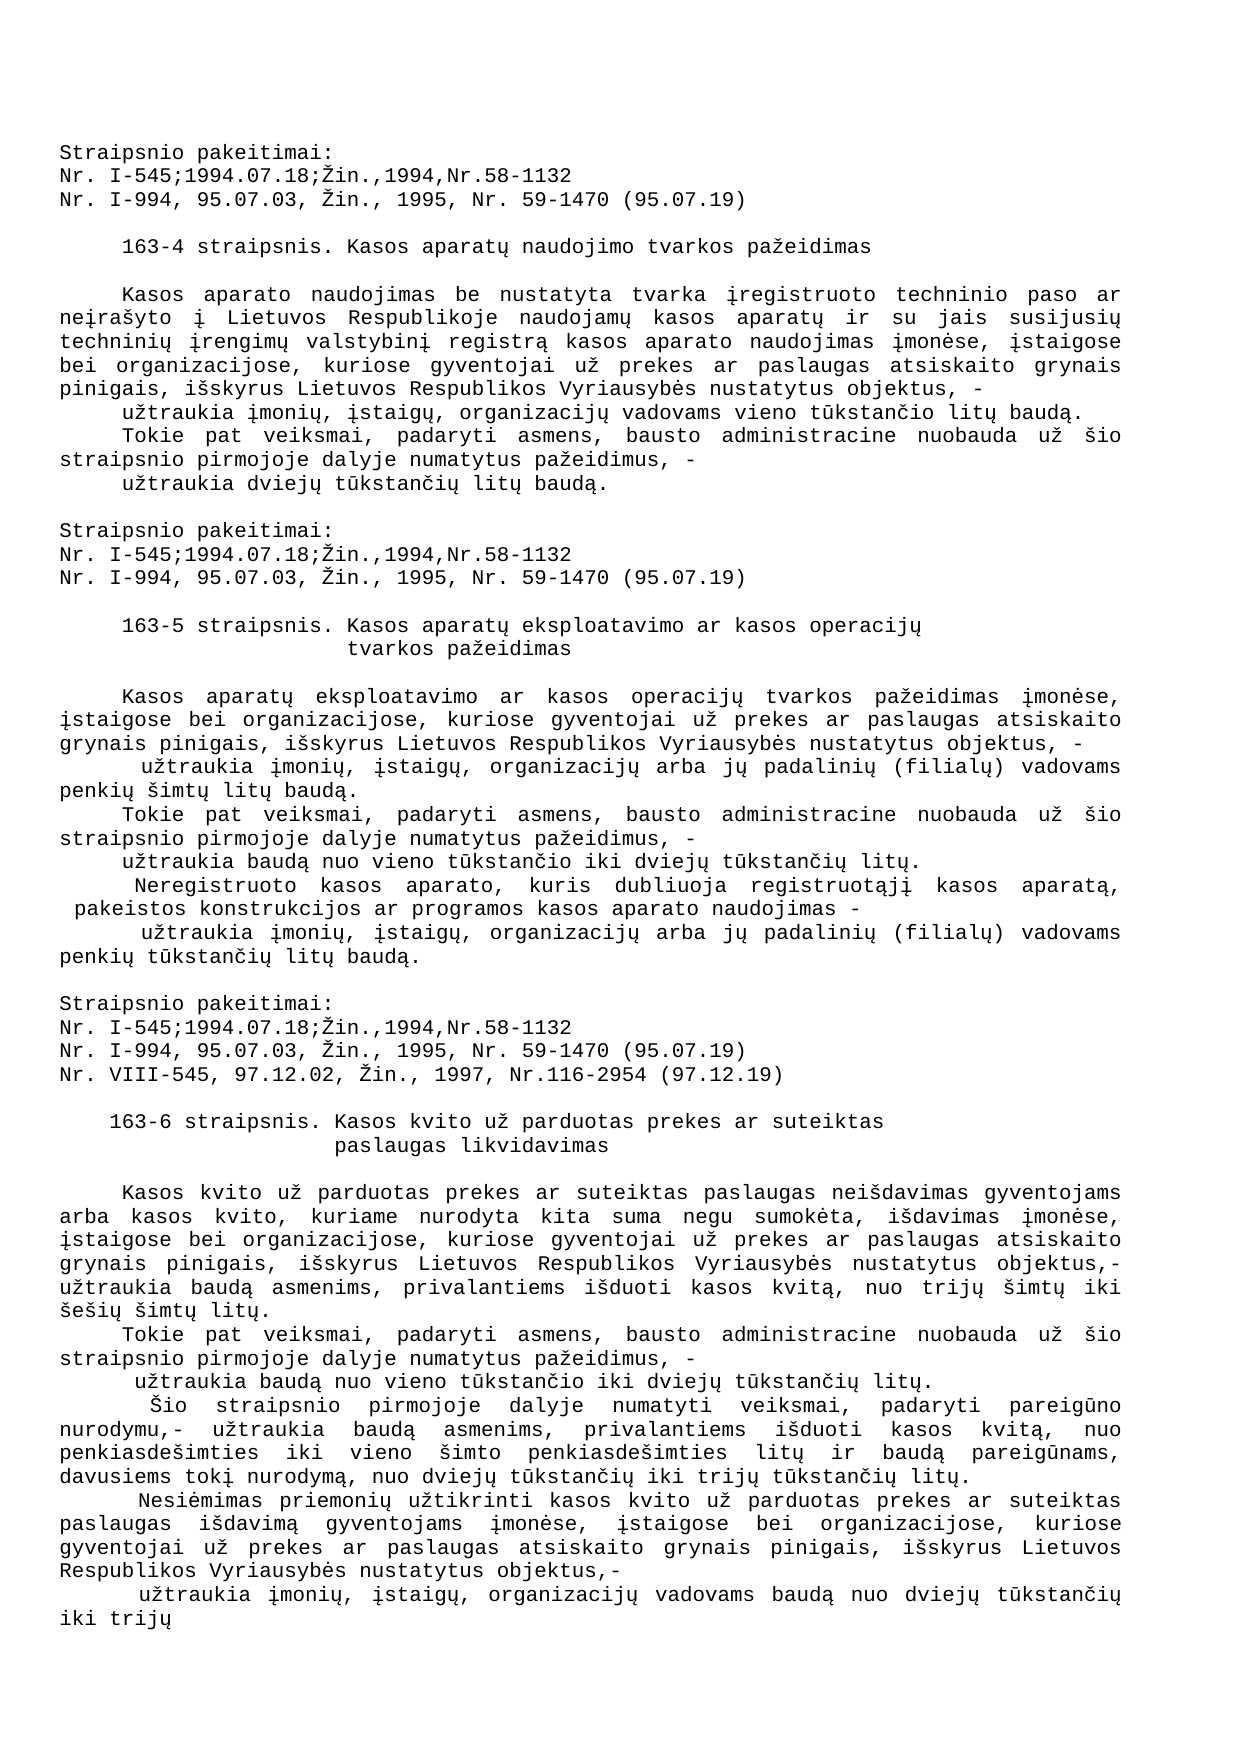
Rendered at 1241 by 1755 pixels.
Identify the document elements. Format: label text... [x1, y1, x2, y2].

text užtraukia įmonių, įstaigų, organizacijų vadovams baudą nuo dviejų tūkstančių iki trijų [59, 1584, 1122, 1631]
text Straipsnio pakeitimai: [59, 520, 1122, 544]
text tvarkos pažeidimas [59, 638, 1122, 662]
text Kasos aparatų eksploatavimo ar kasos operacijų tvarkos pažeidimas įmonėse, įstaigose bei organizacijose, kuriose gyventojai už prekes ar paslaugas atsiskaito grynais pinigais, išskyrus Lietuvos Respublikos Vyriausybės nustatytus objektus, - [59, 686, 1122, 757]
text užtraukia įmonių, įstaigų, organizacijų arba jų padalinių (filialų) vadovams penkių tūkstančių litų baudą. [59, 922, 1122, 969]
text Neregistruoto kasos aparato, kuris dubliuoja registruotąjį kasos aparatą, pakeistos konstrukcijos ar programos kasos aparato naudojimas - [74, 875, 1122, 922]
text paslaugas likvidavimas [59, 1135, 1122, 1158]
text Nr. VIII-545, 97.12.02, Žin., 1997, Nr.116-2954 (97.12.19) [59, 1064, 1122, 1088]
text Tokie pat veiksmai, padaryti asmens, bausto administracine nuobauda už šio straipsnio pirmojoje dalyje numatytus pažeidimus, - [59, 1324, 1122, 1371]
text 163-6 straipsnis. Kasos kvito už parduotas prekes ar suteiktas [59, 1111, 1122, 1135]
text užtraukia įmonių, įstaigų, organizacijų arba jų padalinių (filialų) vadovams penkių šimtų litų baudą. [59, 757, 1122, 804]
text užtraukia dviejų tūkstančių litų baudą. [59, 473, 1122, 496]
text Nr. I-994, 95.07.03, Žin., 1995, Nr. 59-1470 (95.07.19) [59, 567, 1122, 591]
text užtraukia baudą nuo vieno tūkstančio iki dviejų tūkstančių litų. [59, 1371, 1122, 1395]
text 163-5 straipsnis. Kasos aparatų eksploatavimo ar kasos operacijų [59, 615, 1122, 638]
text 163-4 straipsnis. Kasos aparatų naudojimo tvarkos pažeidimas [59, 236, 1122, 260]
text Nr. I-545;1994.07.18;Žin.,1994,Nr.58-1132 [59, 165, 1122, 189]
text užtraukia baudą nuo vieno tūkstančio iki dviejų tūkstančių litų. [59, 851, 1122, 875]
text Šio straipsnio pirmojoje dalyje numatyti veiksmai, padaryti pareigūno nurodymu,- užtraukia baudą asmenims, privalantiems išduoti kasos kvitą, nuo penkiasdešimties iki vieno šimto penkiasdešimties litų ir baudą pareigūnams, davusiems tokį nurodymą, nuo dviejų tūkstančių iki trijų tūkstančių litų. [59, 1395, 1122, 1489]
text Straipsnio pakeitimai: [59, 993, 1122, 1017]
text užtraukia įmonių, įstaigų, organizacijų vadovams vieno tūkstančio litų baudą. [59, 402, 1122, 426]
text Straipsnio pakeitimai: [59, 142, 1122, 165]
text Nesiėmimas priemonių užtikrinti kasos kvito už parduotas prekes ar suteiktas paslaugas išdavimą gyventojams įmonėse, įstaigose bei organizacijose, kuriose gyventojai už prekes ar paslaugas atsiskaito grynais pinigais, išskyrus Lietuvos Respublikos Vyriausybės nustatytus objektus,- [59, 1489, 1122, 1584]
text Nr. I-545;1994.07.18;Žin.,1994,Nr.58-1132 [59, 544, 1122, 567]
text Nr. I-994, 95.07.03, Žin., 1995, Nr. 59-1470 (95.07.19) [59, 1040, 1122, 1064]
text Kasos kvito už parduotas prekes ar suteiktas paslaugas neišdavimas gyventojams arba kasos kvito, kuriame nurodyta kita suma negu sumokėta, išdavimas įmonėse, įstaigose bei organizacijose, kuriose gyventojai už prekes ar paslaugas atsiskaito grynais pinigais, išskyrus Lietuvos Respublikos Vyriausybės nustatytus objektus,- užtraukia baudą asmenims, privalantiems išduoti kasos kvitą, nuo trijų šimtų iki šešių šimtų litų. [59, 1182, 1122, 1324]
text Tokie pat veiksmai, padaryti asmens, bausto administracine nuobauda už šio straipsnio pirmojoje dalyje numatytus pažeidimus, - [59, 804, 1122, 851]
text Nr. I-994, 95.07.03, Žin., 1995, Nr. 59-1470 (95.07.19) [59, 189, 1122, 213]
text Nr. I-545;1994.07.18;Žin.,1994,Nr.58-1132 [59, 1017, 1122, 1040]
text Kasos aparato naudojimas be nustatyta tvarka įregistruoto techninio paso ar neįrašyto į Lietuvos Respublikoje naudojamų kasos aparatų ir su jais susijusių techninių įrengimų valstybinį registrą kasos aparato naudojimas įmonėse, įstaigose bei organizacijose, kuriose gyventojai už prekes ar paslaugas atsiskaito grynais pinigais, išskyrus Lietuvos Respublikos Vyriausybės nustatytus objektus, - [59, 284, 1122, 402]
text Tokie pat veiksmai, padaryti asmens, bausto administracine nuobauda už šio straipsnio pirmojoje dalyje numatytus pažeidimus, - [59, 426, 1122, 473]
